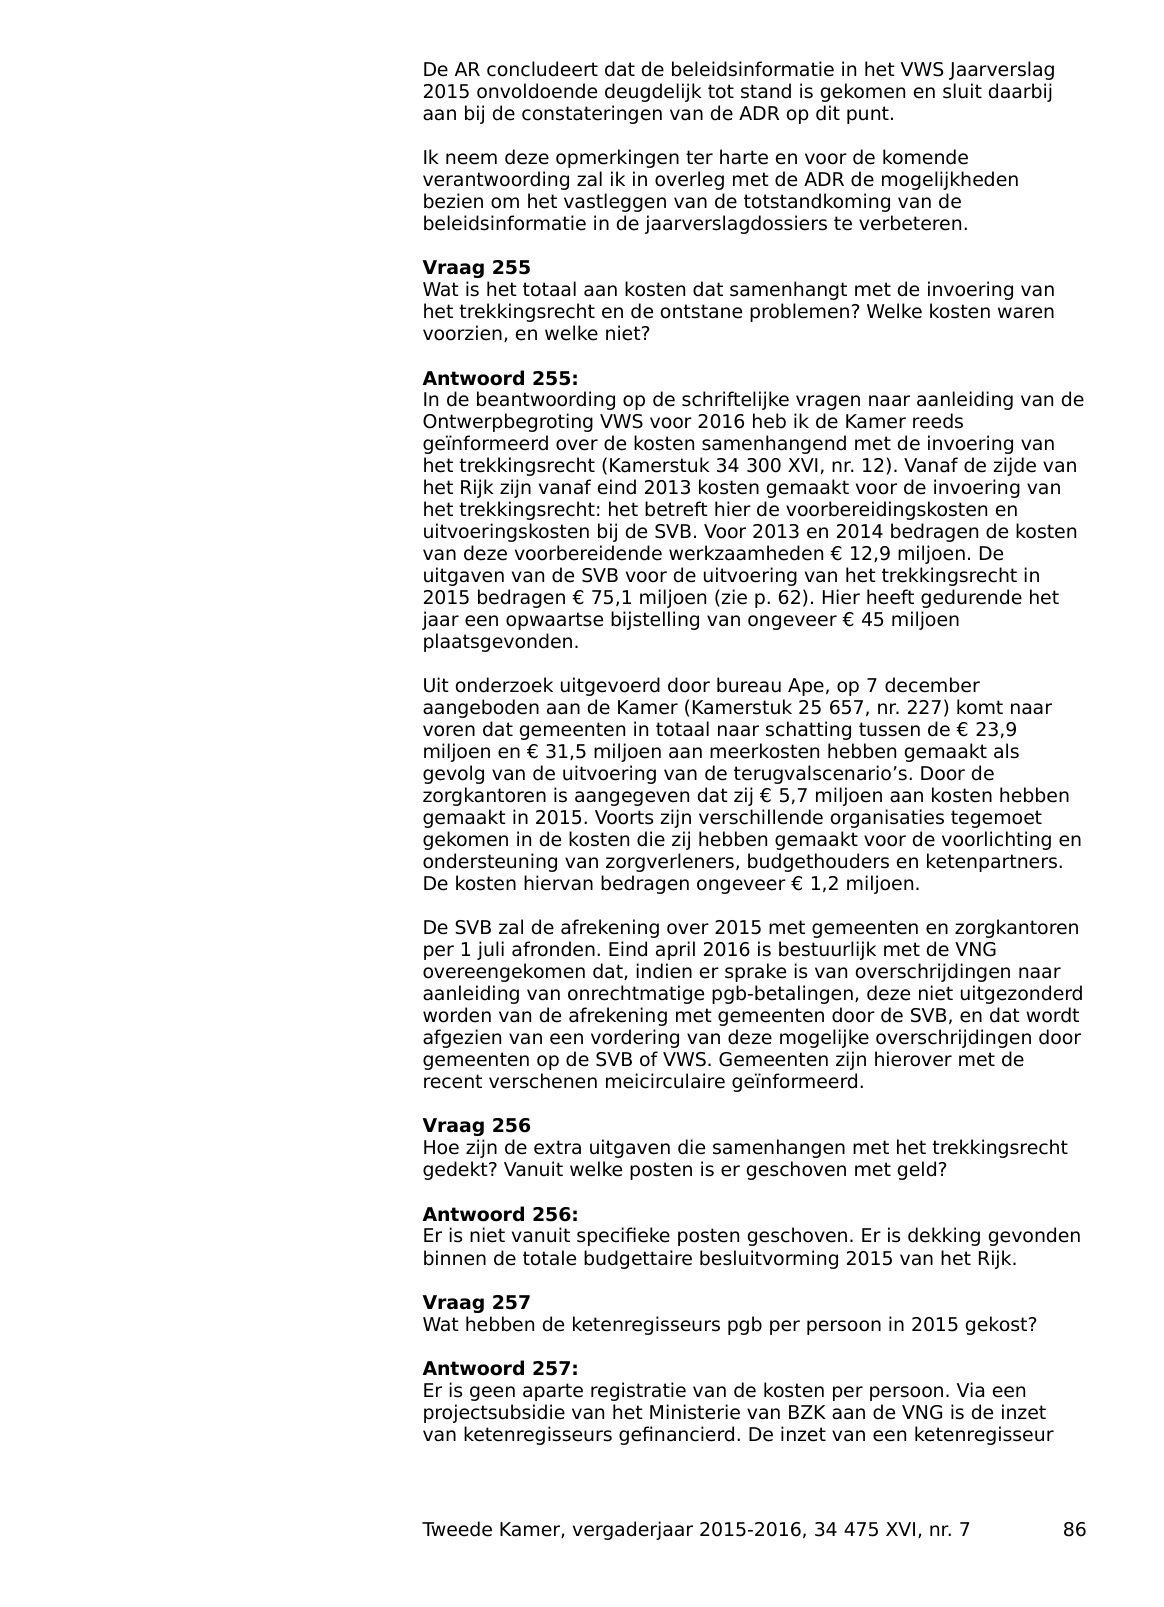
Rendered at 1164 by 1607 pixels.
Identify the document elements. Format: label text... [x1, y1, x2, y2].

text Vraag 255 [422, 257, 1087, 279]
text Antwoord 256: [422, 1203, 1087, 1225]
text De AR concludeert dat de beleidsinformatie in het VWS Jaarverslag 2015 onvoldoende deugdelijk tot stand is gekomen en sluit daarbij aan bij de constateringen van de ADR op dit punt. [422, 59, 1087, 125]
text In de beantwoording op de schriftelijke vragen naar aanleiding van de Ontwerpbegroting VWS voor 2016 heb ik de Kamer reeds geïnformeerd over de kosten samenhangend met de invoering van het trekkingsrecht (Kamerstuk 34 300 XVI, nr. 12). Vanaf de zijde van het Rijk zijn vanaf eind 2013 kosten gemaakt voor de invoering van het trekkingsrecht: het betreft hier de voorbereidingskosten en uitvoeringskosten bij de SVB. Voor 2013 en 2014 bedragen de kosten van deze voorbereidende werkzaamheden € 12,9 miljoen. De uitgaven van de SVB voor de uitvoering van het trekkingsrecht in 2015 bedragen € 75,1 miljoen (zie p. 62). Hier heeft gedurende het jaar een opwaartse bijstelling van ongeveer € 45 miljoen plaatsgevonden. [422, 389, 1087, 653]
text Er is geen aparte registratie van de kosten per persoon. Via een projectsubsidie van het Ministerie van BZK aan de VNG is de inzet van ketenregisseurs gefinancierd. De inzet van een ketenregisseur [422, 1380, 1087, 1446]
text Vraag 257 [422, 1292, 1087, 1313]
text Antwoord 255: [422, 367, 1087, 389]
text Wat hebben de ketenregisseurs pgb per persoon in 2015 gekost? [422, 1313, 1087, 1336]
text Vraag 256 [422, 1115, 1087, 1137]
text Antwoord 257: [422, 1358, 1087, 1380]
text De SVB zal de afrekening over 2015 met gemeenten en zorgkantoren per 1 juli afronden. Eind april 2016 is bestuurlijk met de VNG overeengekomen dat, indien er sprake is van overschrijdingen naar aanleiding van onrechtmatige pgb-betalingen, deze niet uitgezonderd worden van de afrekening met gemeenten door de SVB, en dat wordt afgezien van een vordering van deze mogelijke overschrijdingen door gemeenten op de SVB of VWS. Gemeenten zijn hierover met de recent verschenen meicirculaire geïnformeerd. [422, 917, 1087, 1093]
text Ik neem deze opmerkingen ter harte en voor de komende verantwoording zal ik in overleg met de ADR de mogelijkheden bezien om het vastleggen van de totstandkoming van de beleidsinformatie in de jaarverslagdossiers te verbeteren. [422, 147, 1087, 235]
text Uit onderzoek uitgevoerd door bureau Ape, op 7 december aangeboden aan de Kamer (Kamerstuk 25 657, nr. 227) komt naar voren dat gemeenten in totaal naar schatting tussen de € 23,9 miljoen en € 31,5 miljoen aan meerkosten hebben gemaakt als gevolg van de uitvoering van de terugvalscenario’s. Door de zorgkantoren is aangegeven dat zij € 5,7 miljoen aan kosten hebben gemaakt in 2015. Voorts zijn verschillende organisaties tegemoet gekomen in de kosten die zij hebben gemaakt voor de voorlichting en ondersteuning van zorgverleners, budgethouders en ketenpartners. De kosten hiervan bedragen ongeveer € 1,2 miljoen. [422, 675, 1087, 895]
text Er is niet vanuit specifieke posten geschoven. Er is dekking gevonden binnen de totale budgettaire besluitvorming 2015 van het Rijk. [422, 1225, 1087, 1269]
text Wat is het totaal aan kosten dat samenhangt met de invoering van het trekkingsrecht en de ontstane problemen? Welke kosten waren voorzien, en welke niet? [422, 279, 1087, 345]
text Hoe zijn de extra uitgaven die samenhangen met het trekkingsrecht gedekt? Vanuit welke posten is er geschoven met geld? [422, 1137, 1087, 1181]
